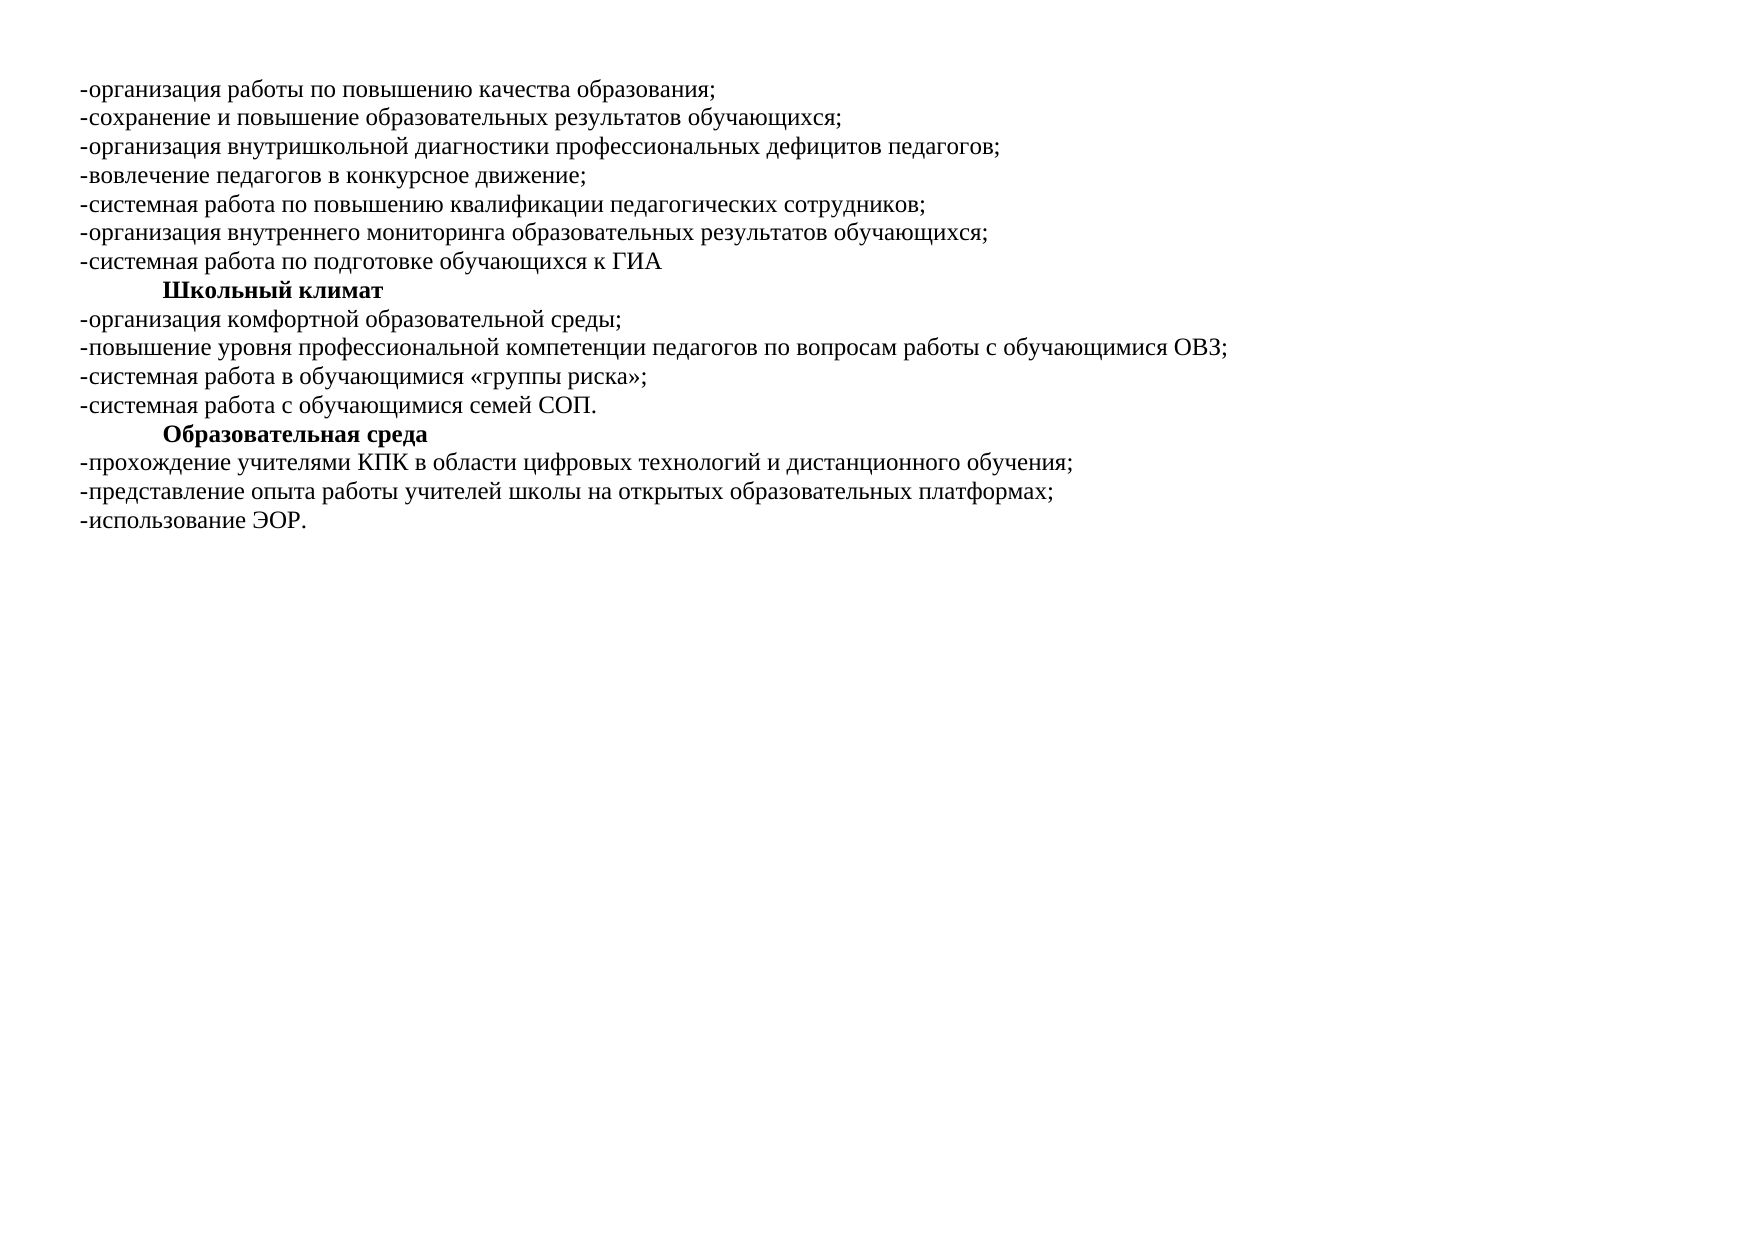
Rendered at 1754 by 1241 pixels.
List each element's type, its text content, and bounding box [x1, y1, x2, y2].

list организация работы по повышению качества образования; [79, 74, 1665, 102]
list организация внутришкольной диагностики профессиональных дефицитов педагогов; [79, 131, 1665, 160]
list вовлечение педагогов в конкурсное движение; [79, 160, 1665, 189]
list системная работа с обучающимися семей СОП. [79, 390, 1665, 419]
list прохождение учителями КПК в области цифровых технологий и дистанционного обучения; [79, 447, 1665, 476]
list организация комфортной образовательной среды; [79, 304, 1665, 332]
list использование ЭОР. [79, 505, 1665, 534]
list повышение уровня профессиональной компетенции педагогов по вопросам работы с обучающимися ОВЗ; [79, 332, 1665, 361]
list сохранение и повышение образовательных результатов обучающихся; [79, 102, 1665, 131]
text Образовательная среда [89, 419, 1665, 447]
list системная работа в обучающимися «группы риска»; [79, 361, 1665, 390]
list представление опыта работы учителей школы на открытых образовательных платформах; [79, 476, 1665, 505]
list организация внутреннего мониторинга образовательных результатов обучающихся; [79, 217, 1665, 246]
text Школьный климат [89, 275, 1665, 304]
list системная работа по повышению квалификации педагогических сотрудников; [79, 189, 1665, 217]
list системная работа по подготовке обучающихся к ГИА [79, 246, 1665, 275]
